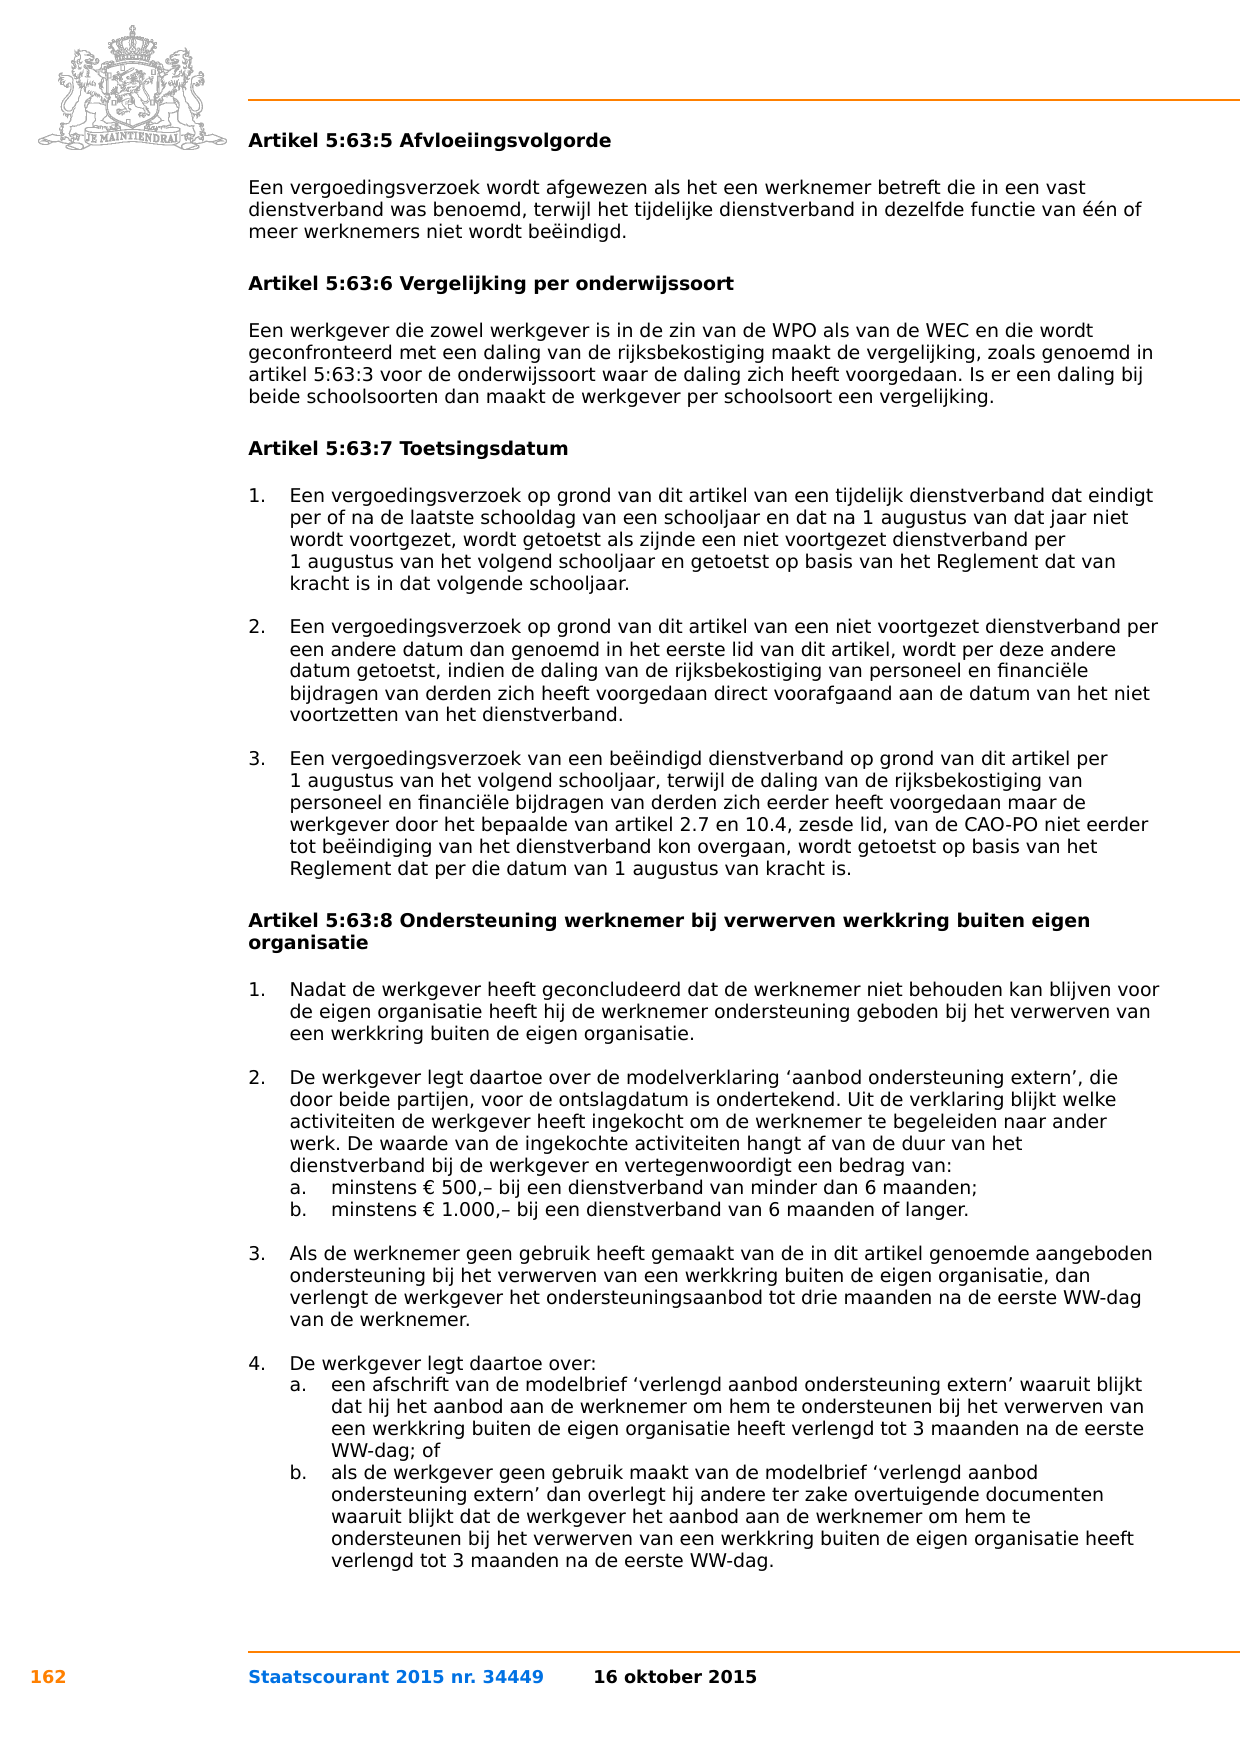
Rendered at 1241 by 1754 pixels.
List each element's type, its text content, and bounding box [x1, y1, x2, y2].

subtitle Artikel 5:63:6 Vergelijking per onderwijssoort [248, 273, 1163, 295]
text Een vergoedingsverzoek wordt afgewezen als het een werknemer betreft die in een vast dienstverband was benoemd, terwijl het tijdelijke dienstverband in dezelfde functie van één of meer werknemers niet wordt beëindigd. [248, 177, 1163, 243]
subtitle Artikel 5:63:8 Ondersteuning werknemer bij verwerven werkkring buiten eigen organisatie [248, 910, 1163, 954]
subtitle Artikel 5:63:5 Afvloeiingsvolgorde [248, 130, 1163, 152]
subtitle Artikel 5:63:7 Toetsingsdatum [248, 438, 1163, 460]
text Een werkgever die zowel werkgever is in de zin van de WPO als van de WEC en die wordt geconfronteerd met een daling van de rijksbekostiging maakt de vergelijking, zoals genoemd in artikel 5:63:3 voor de onderwijssoort waar de daling zich heeft voorgedaan. Is er een daling bij beide schoolsoorten dan maakt de werkgever per schoolsoort een vergelijking. [248, 320, 1163, 408]
text b. minstens € 1.000,– bij een dienstverband van 6 maanden of langer. [289, 1199, 1163, 1221]
text 1. Een vergoedingsverzoek op grond van dit artikel van een tijdelijk dienstverband dat eindigt per of na de laatste schooldag van een schooljaar en dat na 1 augustus van dat jaar niet wordt voortgezet, wordt getoetst als zijnde een niet voortgezet dienstverband per 1 augustus van het volgend schooljaar en getoetst op basis van het Reglement dat van kracht is in dat volgende schooljaar. [248, 485, 1163, 594]
text 2. De werkgever legt daartoe over de modelverklaring ‘aanbod ondersteuning extern’, die door beide partijen, voor de ontslagdatum is ondertekend. Uit de verklaring blijkt welke activiteiten de werkgever heeft ingekocht om de werknemer te begeleiden naar ander werk. De waarde van de ingekochte activiteiten hangt af van de duur van het dienstverband bij de werkgever en vertegenwoordigt een bedrag van: [248, 1067, 1163, 1177]
text 3. Een vergoedingsverzoek van een beëindigd dienstverband op grond van dit artikel per 1 augustus van het volgend schooljaar, terwijl de daling van de rijksbekostiging van personeel en financiële bijdragen van derden zich eerder heeft voorgedaan maar de werkgever door het bepaalde van artikel 2.7 en 10.4, zesde lid, van de CAO-PO niet eerder tot beëindiging van het dienstverband kon overgaan, wordt getoetst op basis van het Reglement dat per die datum van 1 augustus van kracht is. [248, 748, 1163, 880]
text a. minstens € 500,– bij een dienstverband van minder dan 6 maanden; [289, 1177, 1163, 1199]
text 3. Als de werknemer geen gebruik heeft gemaakt van de in dit artikel genoemde aangeboden ondersteuning bij het verwerven van een werkkring buiten de eigen organisatie, dan verlengt de werkgever het ondersteuningsaanbod tot drie maanden na de eerste WW-dag van de werknemer. [248, 1243, 1163, 1331]
text b. als de werkgever geen gebruik maakt van de modelbrief ‘verlengd aanbod ondersteuning extern’ dan overlegt hij andere ter zake overtuigende documenten waaruit blijkt dat de werkgever het aanbod aan de werknemer om hem te ondersteunen bij het verwerven van een werkkring buiten de eigen organisatie heeft verlengd tot 3 maanden na de eerste WW-dag. [289, 1462, 1163, 1572]
text 2. Een vergoedingsverzoek op grond van dit artikel van een niet voortgezet dienstverband per een andere datum dan genoemd in het eerste lid van dit artikel, wordt per deze andere datum getoetst, indien de daling van de rijksbekostiging van personeel en financiële bijdragen van derden zich heeft voorgedaan direct voorafgaand aan de datum van het niet voortzetten van het dienstverband. [248, 616, 1163, 726]
text 1. Nadat de werkgever heeft geconcludeerd dat de werknemer niet behouden kan blijven voor de eigen organisatie heeft hij de werknemer ondersteuning geboden bij het verwerven van een werkkring buiten de eigen organisatie. [248, 979, 1163, 1045]
picture [38, 25, 227, 150]
text a. een afschrift van de modelbrief ‘verlengd aanbod ondersteuning extern’ waaruit blijkt dat hij het aanbod aan de werknemer om hem te ondersteunen bij het verwerven van een werkkring buiten de eigen organisatie heeft verlengd tot 3 maanden na de eerste WW-dag; of [289, 1374, 1163, 1462]
text 4. De werkgever legt daartoe over: [248, 1352, 1163, 1374]
